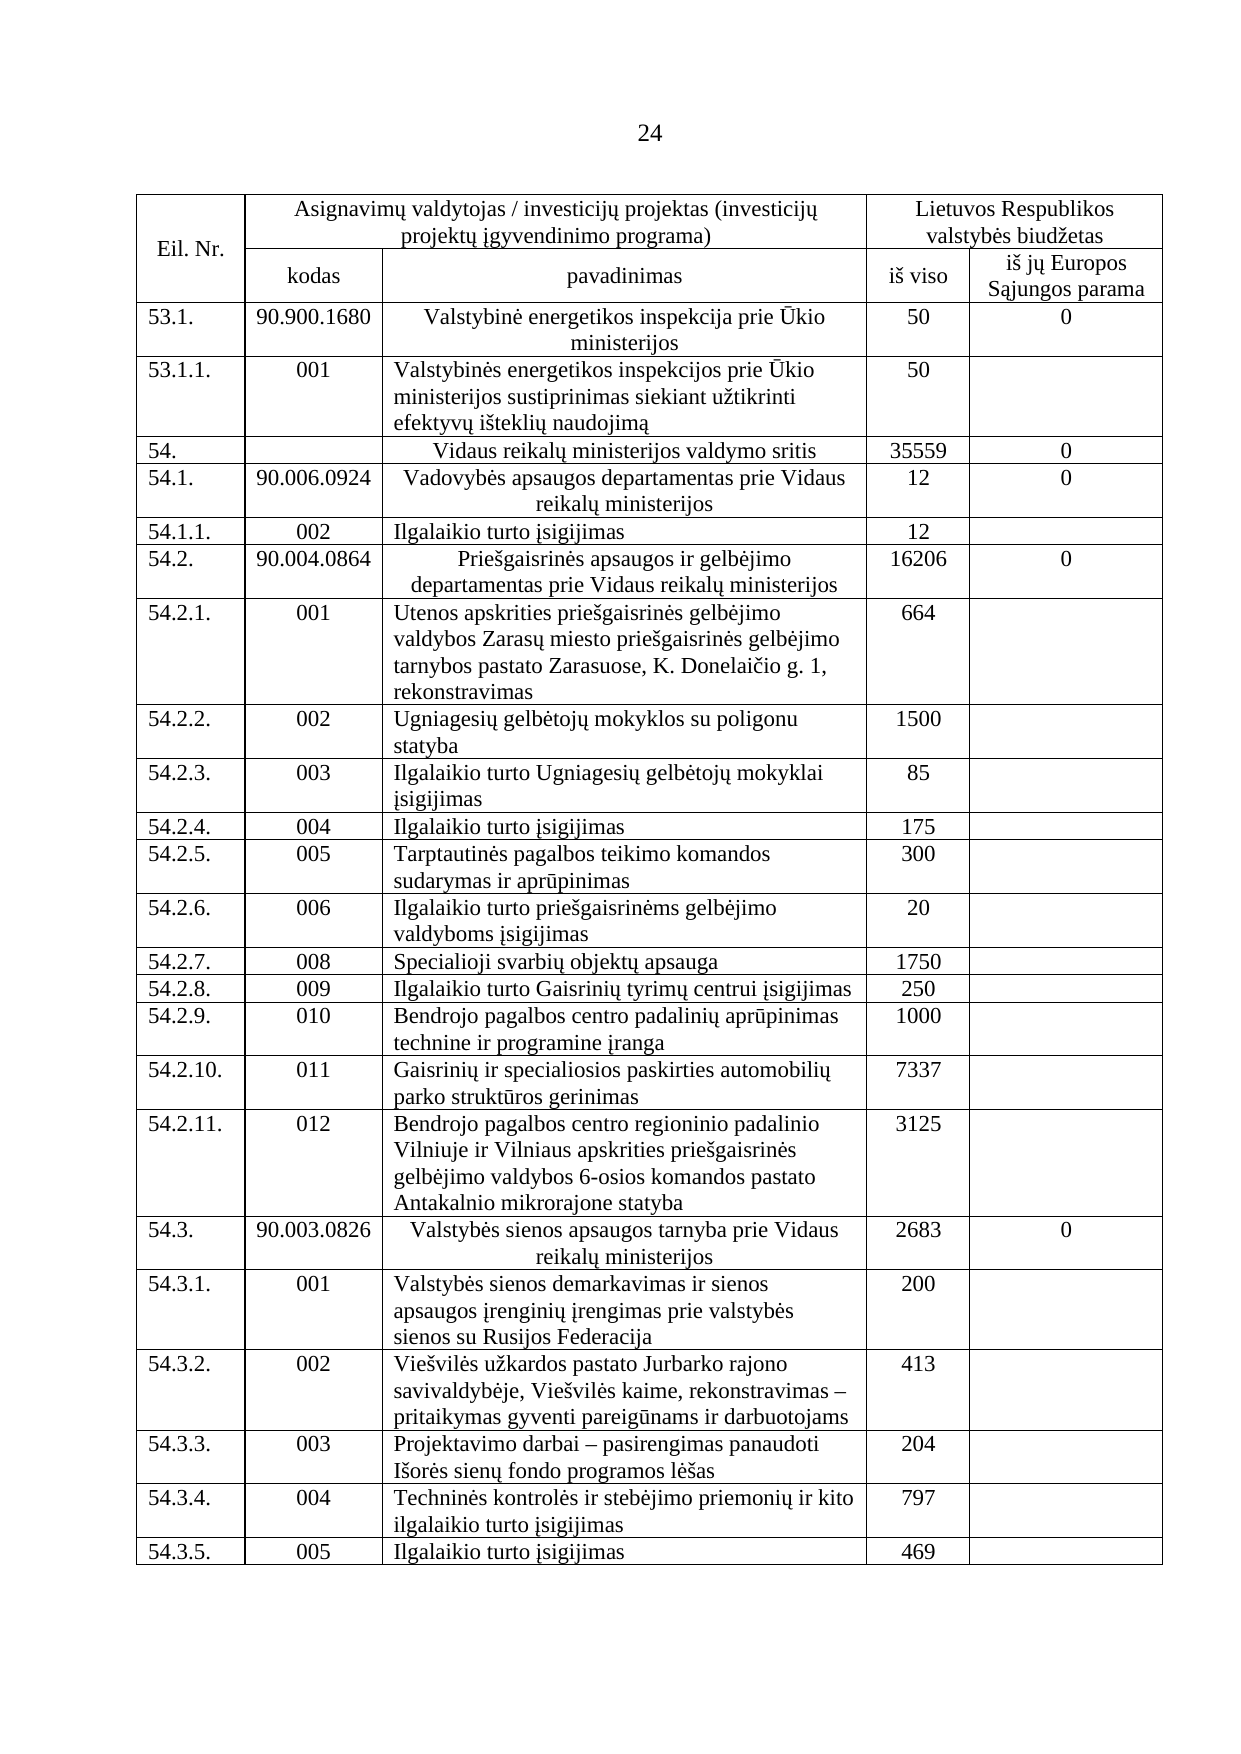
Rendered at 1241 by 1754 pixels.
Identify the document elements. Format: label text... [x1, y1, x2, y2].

table_cell 009 [246, 975, 382, 1002]
table_cell Valstybinė energetikos inspekcija prie Ūkio ministerijos [383, 303, 866, 356]
table_cell [970, 948, 1162, 974]
table_cell 200 [867, 1270, 969, 1349]
table_cell [970, 1538, 1162, 1564]
table_cell 002 [246, 518, 382, 544]
table_cell 90.900.1680 [246, 303, 382, 356]
table_cell 50 [867, 303, 969, 356]
table_cell [970, 1350, 1162, 1429]
table_cell 54.2.4. [137, 813, 244, 839]
table_cell 54.2.11. [137, 1110, 244, 1216]
table_cell 413 [867, 1350, 969, 1429]
table_header Asignavimų valdytojas / investicijų projektas (investicijų projektų įgyvendinimo programa) [246, 195, 866, 248]
table_cell 1000 [867, 1003, 969, 1055]
table_cell 54.2.10. [137, 1056, 244, 1109]
table_cell [970, 840, 1162, 893]
table_cell 53.1. [137, 303, 244, 356]
table_cell 54.3.5. [137, 1538, 244, 1564]
table_cell 54.2.1. [137, 599, 244, 704]
table_cell 012 [246, 1110, 382, 1216]
table_cell iš jų Europos Sąjungos parama [970, 249, 1162, 302]
table_cell [970, 357, 1162, 436]
table_cell 90.003.0826 [246, 1217, 382, 1269]
table_cell [970, 813, 1162, 839]
table_cell [970, 894, 1162, 947]
table_cell 003 [246, 1431, 382, 1483]
table_cell [970, 1431, 1162, 1483]
table_cell 54.3.2. [137, 1350, 244, 1429]
table_cell 16206 [867, 545, 969, 598]
table_cell 54.2.5. [137, 840, 244, 893]
table_cell 1750 [867, 948, 969, 974]
table_cell [970, 705, 1162, 758]
table_cell 008 [246, 948, 382, 974]
table_cell iš viso [867, 249, 969, 302]
table_cell 54.2.9. [137, 1003, 244, 1055]
table_cell 300 [867, 840, 969, 893]
table_cell Ilgalaikio turto priešgaisrinėms gelbėjimo valdyboms įsigijimas [383, 894, 866, 947]
table_cell 469 [867, 1538, 969, 1564]
table_cell 250 [867, 975, 969, 1002]
table_cell Ilgalaikio turto Gaisrinių tyrimų centrui įsigijimas [383, 975, 866, 1002]
table_header Lietuvos Respublikos valstybės biudžetas [867, 195, 1162, 248]
table_cell 50 [867, 357, 969, 436]
table_cell 54.3.1. [137, 1270, 244, 1349]
table_cell 54.2.3. [137, 759, 244, 812]
table_cell 3125 [867, 1110, 969, 1216]
table_cell 85 [867, 759, 969, 812]
table_cell 004 [246, 813, 382, 839]
table_header Eil. Nr. [137, 195, 244, 302]
table_cell 204 [867, 1431, 969, 1483]
table_cell 664 [867, 599, 969, 704]
table_cell 53.1.1. [137, 357, 244, 436]
table_cell pavadinimas [383, 249, 866, 302]
table_cell Viešvilės užkardos pastato Jurbarko rajono savivaldybėje, Viešvilės kaime, rekonstravimas – pritaikymas gyventi pareigūnams ir darbuotojams [383, 1350, 866, 1429]
table_cell 0 [970, 464, 1162, 517]
table_cell 54.2.2. [137, 705, 244, 758]
table_cell Techninės kontrolės ir stebėjimo priemonių ir kito ilgalaikio turto įsigijimas [383, 1484, 866, 1537]
table_cell 011 [246, 1056, 382, 1109]
table_cell 54.3.3. [137, 1431, 244, 1483]
table_cell 005 [246, 840, 382, 893]
table_cell Valstybinės energetikos inspekcijos prie Ūkio ministerijos sustiprinimas siekiant užtikrinti efektyvų išteklių naudojimą [383, 357, 866, 436]
table_cell 54.2. [137, 545, 244, 598]
table_cell 54.1.1. [137, 518, 244, 544]
table_cell [970, 599, 1162, 704]
table_cell Valstybės sienos apsaugos tarnyba prie Vidaus reikalų ministerijos [383, 1217, 866, 1269]
table_cell Valstybės sienos demarkavimas ir sienos apsaugos įrenginių įrengimas prie valstybės sienos su Rusijos Federacija [383, 1270, 866, 1349]
table_cell [246, 437, 382, 463]
table_cell 12 [867, 464, 969, 517]
table_cell [970, 759, 1162, 812]
table_cell Gaisrinių ir specialiosios paskirties automobilių parko struktūros gerinimas [383, 1056, 866, 1109]
table_cell [970, 1270, 1162, 1349]
table_cell 797 [867, 1484, 969, 1537]
table_cell [970, 1484, 1162, 1537]
table_cell 0 [970, 1217, 1162, 1269]
table_cell 7337 [867, 1056, 969, 1109]
table_cell 010 [246, 1003, 382, 1055]
table_cell 54.1. [137, 464, 244, 517]
table_cell 003 [246, 759, 382, 812]
table_cell [970, 518, 1162, 544]
table_cell Bendrojo pagalbos centro regioninio padalinio Vilniuje ir Vilniaus apskrities priešgaisrinės gelbėjimo valdybos 6-osios komandos pastato Antakalnio mikrorajone statyba [383, 1110, 866, 1216]
table_cell Ilgalaikio turto įsigijimas [383, 813, 866, 839]
table_cell Priešgaisrinės apsaugos ir gelbėjimo departamentas prie Vidaus reikalų ministerijos [383, 545, 866, 598]
table_cell [970, 1110, 1162, 1216]
table_cell Bendrojo pagalbos centro padalinių aprūpinimas technine ir programine įranga [383, 1003, 866, 1055]
table_cell 12 [867, 518, 969, 544]
table_cell Ilgalaikio turto Ugniagesių gelbėtojų mokyklai įsigijimas [383, 759, 866, 812]
table_cell 35559 [867, 437, 969, 463]
table_cell 54.2.7. [137, 948, 244, 974]
table_cell 005 [246, 1538, 382, 1564]
table_cell 2683 [867, 1217, 969, 1269]
table_cell 002 [246, 705, 382, 758]
table_cell 54.3. [137, 1217, 244, 1269]
table_cell Projektavimo darbai – pasirengimas panaudoti Išorės sienų fondo programos lėšas [383, 1431, 866, 1483]
table_cell [970, 1056, 1162, 1109]
table_cell 001 [246, 357, 382, 436]
table_cell 0 [970, 545, 1162, 598]
table_cell Tarptautinės pagalbos teikimo komandos sudarymas ir aprūpinimas [383, 840, 866, 893]
table_cell 54. [137, 437, 244, 463]
table_cell 001 [246, 1270, 382, 1349]
table_cell 001 [246, 599, 382, 704]
table_cell 0 [970, 303, 1162, 356]
table_cell 54.3.4. [137, 1484, 244, 1537]
table_cell 175 [867, 813, 969, 839]
table_cell [970, 1003, 1162, 1055]
table_cell 90.004.0864 [246, 545, 382, 598]
table_cell kodas [246, 249, 382, 302]
table_cell [970, 975, 1162, 1002]
table_cell Utenos apskrities priešgaisrinės gelbėjimo valdybos Zarasų miesto priešgaisrinės gelbėjimo tarnybos pastato Zarasuose, K. Donelaičio g. 1, rekonstravimas [383, 599, 866, 704]
table_cell Vidaus reikalų ministerijos valdymo sritis [383, 437, 866, 463]
table_cell Ilgalaikio turto įsigijimas [383, 1538, 866, 1564]
table_cell Vadovybės apsaugos departamentas prie Vidaus reikalų ministerijos [383, 464, 866, 517]
table_cell 54.2.8. [137, 975, 244, 1002]
table_cell 20 [867, 894, 969, 947]
table_cell 1500 [867, 705, 969, 758]
table_cell 006 [246, 894, 382, 947]
table_cell Ugniagesių gelbėtojų mokyklos su poligonu statyba [383, 705, 866, 758]
table_cell 004 [246, 1484, 382, 1537]
table_cell 0 [970, 437, 1162, 463]
table_cell 002 [246, 1350, 382, 1429]
table_cell Specialioji svarbių objektų apsauga [383, 948, 866, 974]
table_cell 54.2.6. [137, 894, 244, 947]
table_cell Ilgalaikio turto įsigijimas [383, 518, 866, 544]
table_cell 90.006.0924 [246, 464, 382, 517]
